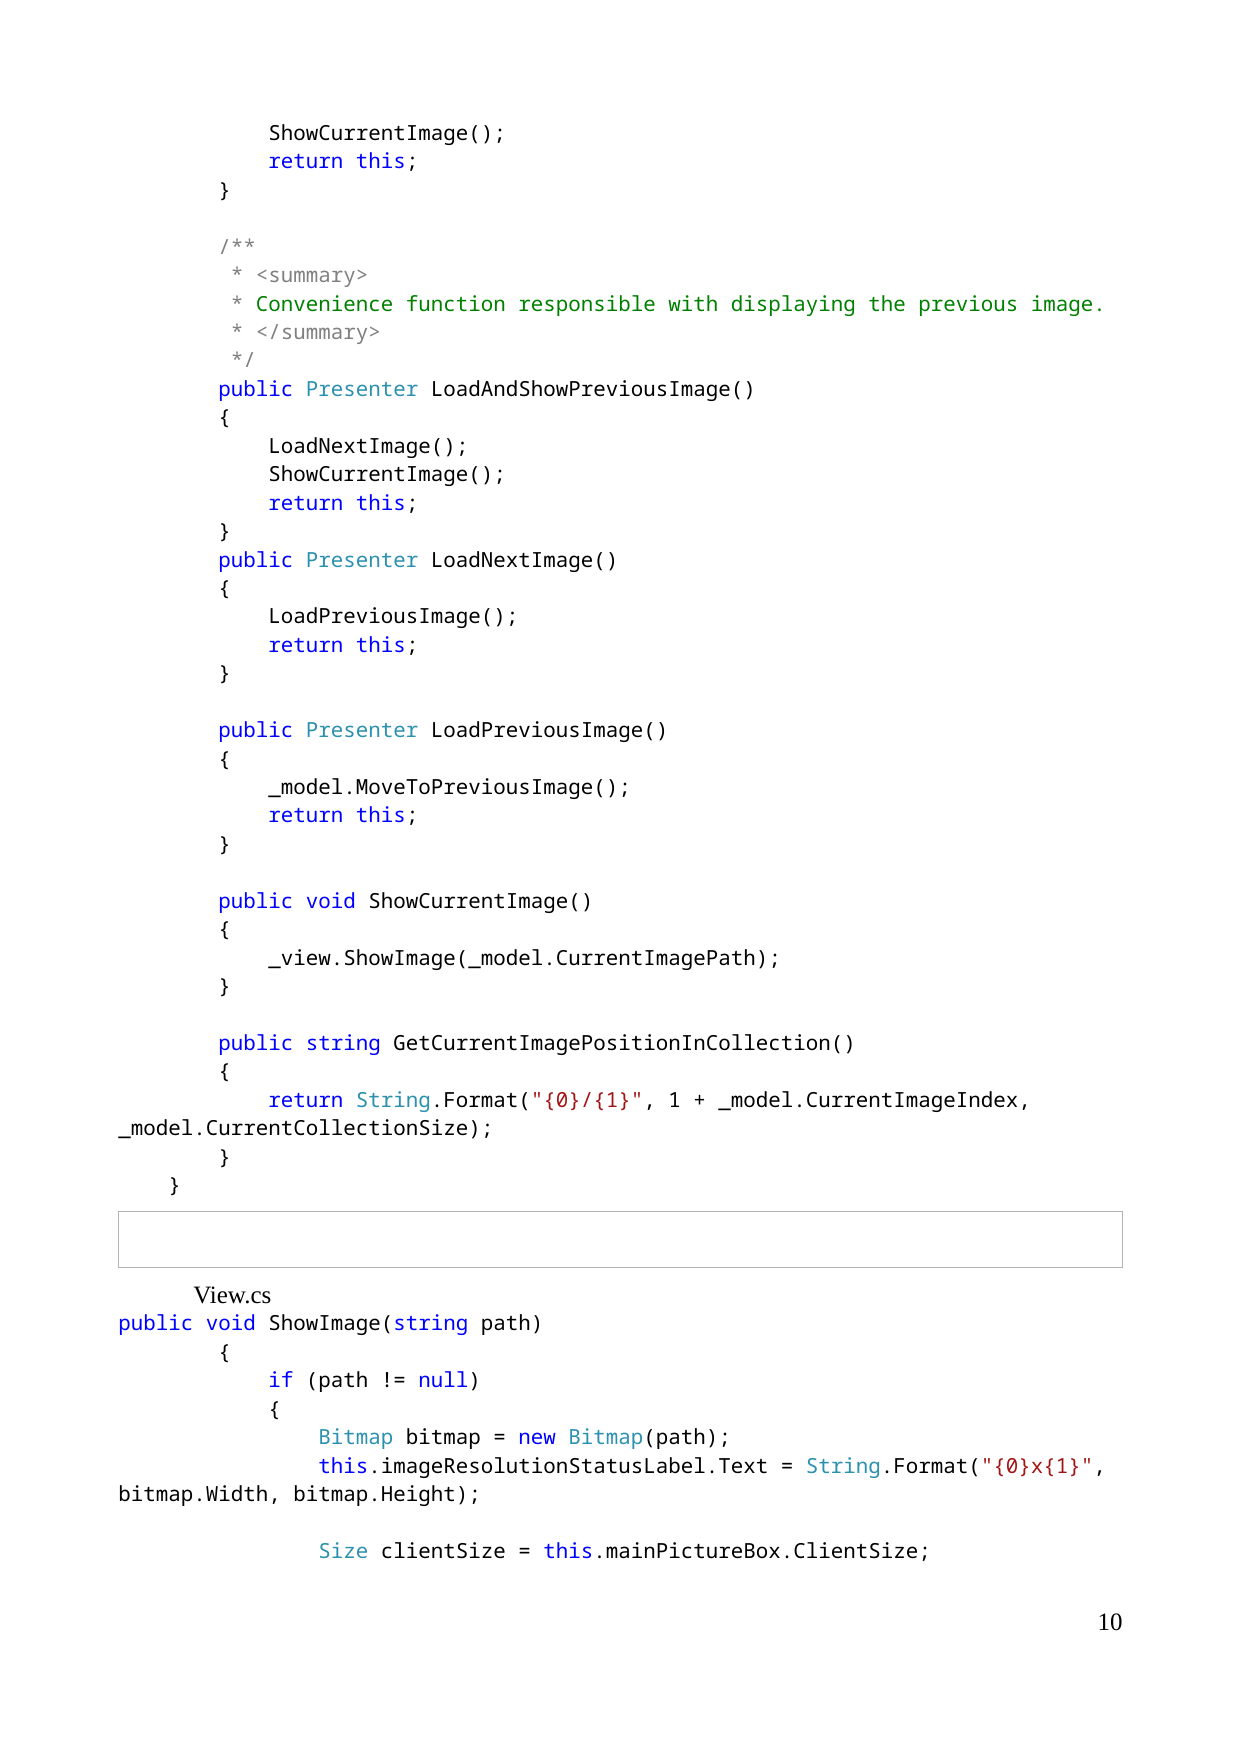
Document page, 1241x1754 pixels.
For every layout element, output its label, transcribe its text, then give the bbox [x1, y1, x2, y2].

text Bitmap bitmap = new Bitmap(path); [118, 1422, 1122, 1451]
text LoadNextImage(); [118, 431, 1122, 459]
text } [118, 971, 1122, 1000]
text { [118, 1337, 1122, 1365]
text public Presenter LoadPreviousImage() [118, 715, 1122, 744]
text { [118, 1057, 1122, 1085]
text ShowCurrentImage(); [118, 459, 1122, 488]
text { [118, 573, 1122, 602]
text public Presenter LoadAndShowPreviousImage() [118, 374, 1122, 402]
text */ [118, 346, 1122, 374]
text View.cs [118, 1280, 1122, 1308]
text * </summary> [118, 317, 1122, 346]
text * Convenience function responsible with displaying the previous image. [118, 289, 1122, 317]
text /** [118, 232, 1122, 260]
text return String.Format("{0}/{1}", 1 + _model.CurrentImageIndex, _model.CurrentCollectionSize); [118, 1085, 1122, 1142]
text return this; [118, 630, 1122, 658]
text } [118, 829, 1122, 857]
text return this; [118, 488, 1122, 516]
text return this; [118, 801, 1122, 829]
text LoadPreviousImage(); [118, 602, 1122, 630]
text } [118, 1170, 1122, 1199]
text this.imageResolutionStatusLabel.Text = String.Format("{0}x{1}", bitmap.Width, bitmap.Height); [118, 1451, 1122, 1508]
text } [118, 658, 1122, 687]
text ShowCurrentImage(); [118, 118, 1122, 147]
text { [118, 914, 1122, 943]
text } [118, 516, 1122, 545]
text public void ShowImage(string path) [118, 1308, 1122, 1337]
text { [118, 1394, 1122, 1422]
text } [118, 1142, 1122, 1170]
text public void ShowCurrentImage() [118, 886, 1122, 914]
text public string GetCurrentImagePositionInCollection() [118, 1028, 1122, 1057]
text } [118, 175, 1122, 203]
text return this; [118, 147, 1122, 175]
text _model.MoveToPreviousImage(); [118, 772, 1122, 801]
text if (path != null) [118, 1365, 1122, 1394]
text * <summary> [118, 260, 1122, 289]
text { [118, 744, 1122, 772]
text _view.ShowImage(_model.CurrentImagePath); [118, 943, 1122, 971]
text public Presenter LoadNextImage() [118, 545, 1122, 573]
text Size clientSize = this.mainPictureBox.ClientSize; [118, 1536, 1122, 1564]
text { [118, 402, 1122, 431]
